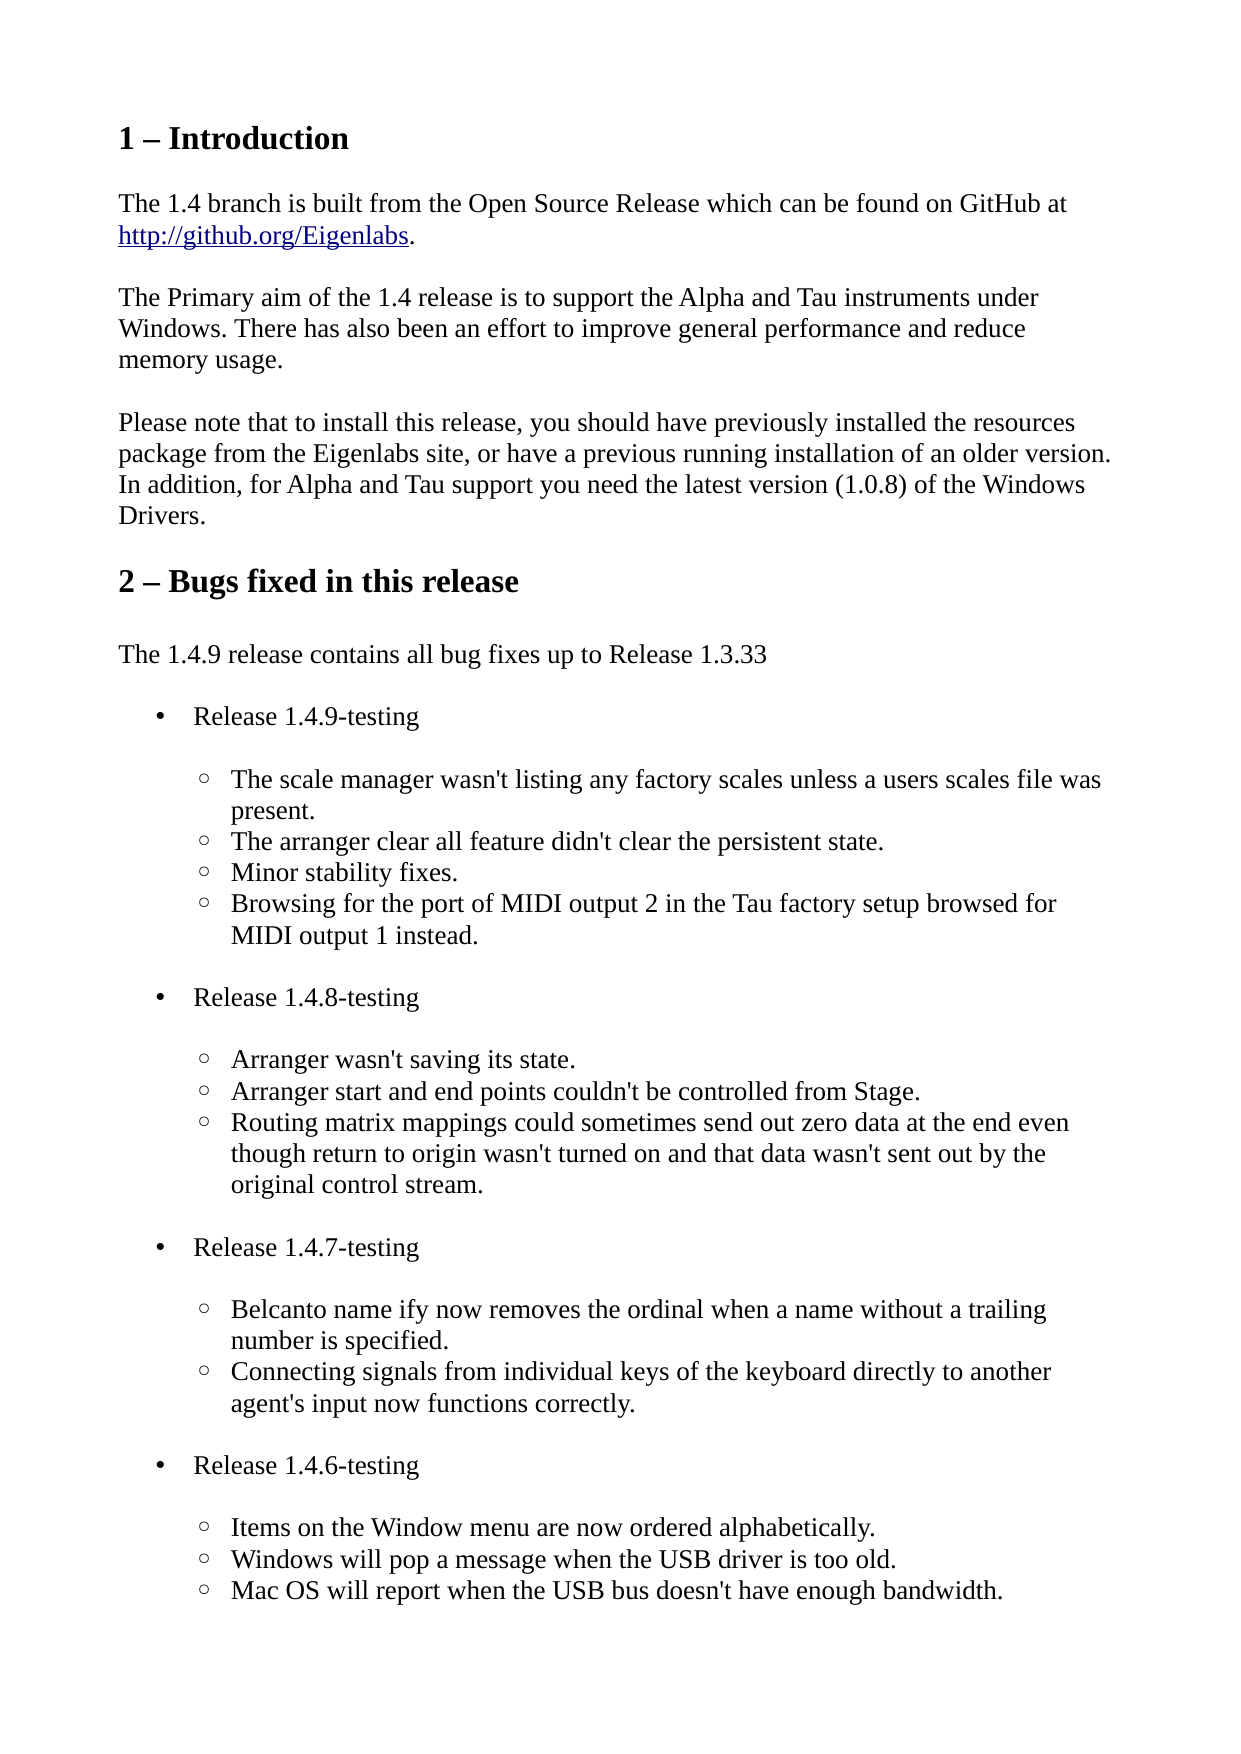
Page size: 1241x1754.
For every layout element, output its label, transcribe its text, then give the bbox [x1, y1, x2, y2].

list Mac OS will report when the USB bus doesn't have enough bandwidth. [193, 1574, 1122, 1605]
text 1 – Introduction [118, 118, 1122, 156]
list Items on the Window menu are now ordered alphabetically. [193, 1511, 1122, 1543]
list Browsing for the port of MIDI output 2 in the Tau factory setup browsed for MIDI output 1 instead. [193, 888, 1122, 950]
list The scale manager wasn't listing any factory scales unless a users scales file was present. [193, 763, 1122, 825]
list Minor stability fixes. [193, 856, 1122, 888]
text The Primary aim of the 1.4 release is to support the Alpha and Tau instruments under Windows. There has also been an effort to improve general performance and reduce memory usage. [118, 281, 1122, 374]
list Windows will pop a message when the USB driver is too old. [193, 1543, 1122, 1574]
list Connecting signals from individual keys of the keyboard directly to another agent's input now functions correctly. [193, 1356, 1122, 1418]
list Routing matrix mappings could sometimes send out zero data at the end even though return to origin wasn't turned on and that data wasn't sent out by the original control stream. [193, 1106, 1122, 1199]
text 2 – Bugs fixed in this release [118, 561, 1122, 600]
list Release 1.4.7-testing [156, 1231, 1122, 1262]
text In addition, for Alpha and Tau support you need the latest version (1.0.8) of the Windows Drivers. [118, 468, 1122, 530]
text Please note that to install this release, you should have previously installed the resources package from the Eigenlabs site, or have a previous running installation of an older version. [118, 406, 1122, 468]
list Belcanto name ify now removes the ordinal when a name without a trailing number is specified. [193, 1293, 1122, 1356]
list Arranger start and end points couldn't be controlled from Stage. [193, 1075, 1122, 1106]
list Arranger wasn't saving its state. [193, 1043, 1122, 1075]
list Release 1.4.9-testing [156, 700, 1122, 732]
text The 1.4 branch is built from the Open Source Release which can be found on GitHub at http://github.org/Eigenlabs. [118, 188, 1122, 250]
list The arranger clear all feature didn't clear the persistent state. [193, 825, 1122, 856]
list Release 1.4.6-testing [156, 1449, 1122, 1480]
text The 1.4.9 release contains all bug fixes up to Release 1.3.33 [118, 638, 1122, 669]
list Release 1.4.8-testing [156, 981, 1122, 1012]
